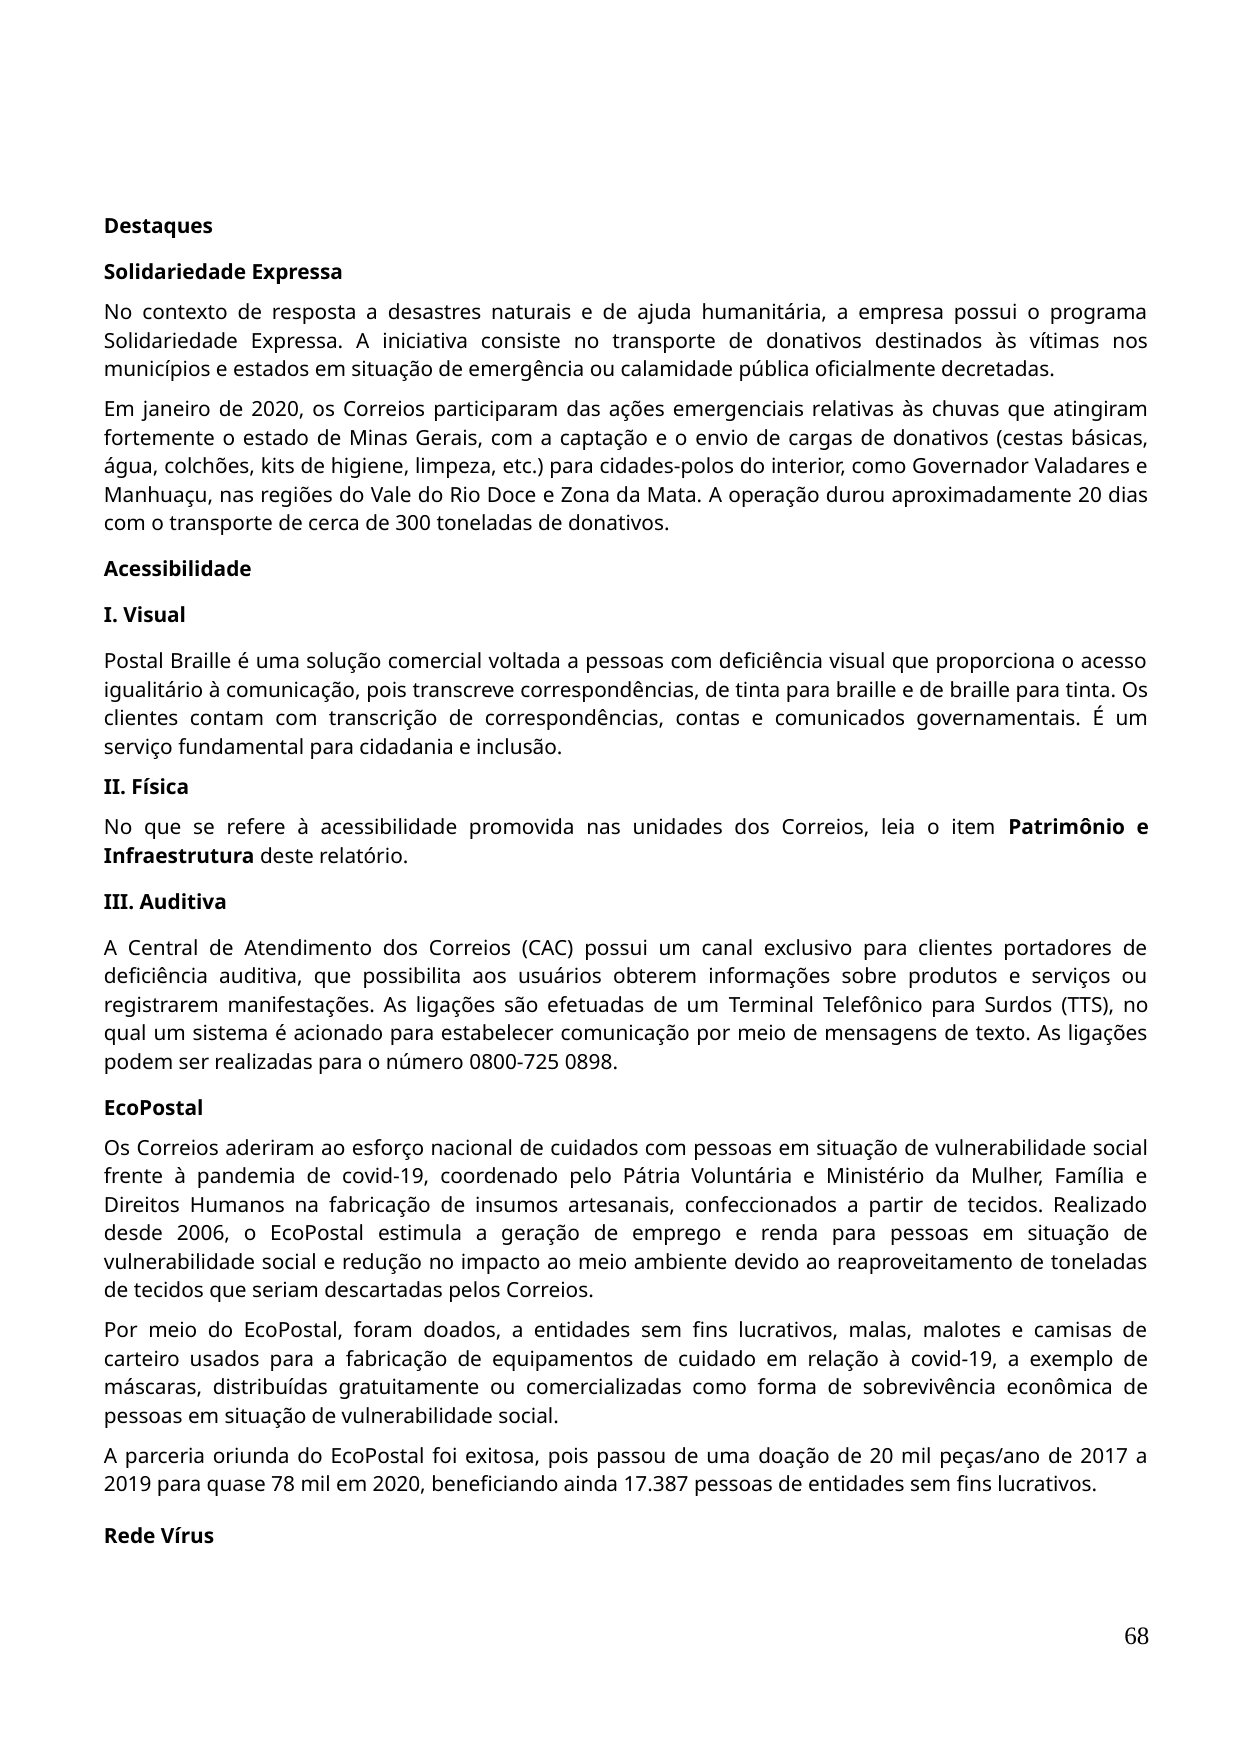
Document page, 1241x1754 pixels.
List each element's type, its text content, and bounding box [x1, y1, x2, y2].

text EcoPostal [104, 1093, 1149, 1121]
text I. Visual [104, 601, 1149, 629]
text III. Auditiva [104, 887, 1149, 915]
text Por meio do EcoPostal, foram doados, a entidades sem fins lucrativos, malas, malotes e camisas de carteiro usados para a fabricação de equipamentos de cuidado em relação à covid-19, a exemplo de máscaras, distribuídas gratuitamente ou comercializadas como forma de sobrevivência econômica de pessoas em situação de vulnerabilidade social. [104, 1316, 1149, 1429]
text No que se refere à acessibilidade promovida nas unidades dos Correios, leia o item Patrimônio e Infraestrutura deste relatório. [104, 812, 1149, 869]
text No contexto de resposta a desastres naturais e de ajuda humanitária, a empresa possui o programa Solidariedade Expressa. A iniciativa consiste no transporte de donativos destinados às vítimas nos municípios e estados em situação de emergência ou calamidade pública oficialmente decretadas. [104, 297, 1149, 383]
text Em janeiro de 2020, os Correios participaram das ações emergenciais relativas às chuvas que atingiram fortemente o estado de Minas Gerais, com a captação e o envio de cargas de donativos (cestas básicas, água, colchões, kits de higiene, limpeza, etc.) para cidades-polos do interior, como Governador Valadares e Manhuaçu, nas regiões do Vale do Rio Doce e Zona da Mata. A operação durou aproximadamente 20 dias com o transporte de cerca de 300 toneladas de donativos. [104, 394, 1149, 537]
text A parceria oriunda do EcoPostal foi exitosa, pois passou de uma doação de 20 mil peças/ano de 2017 a 2019 para quase 78 mil em 2020, beneficiando ainda 17.387 pessoas de entidades sem fins lucrativos. [104, 1441, 1149, 1498]
text A Central de Atendimento dos Correios (CAC) possui um canal exclusivo para clientes portadores de deficiência auditiva, que possibilita aos usuários obterem informações sobre produtos e serviços ou registrarem manifestações. As ligações são efetuadas de um Terminal Telefônico para Surdos (TTS), no qual um sistema é acionado para estabelecer comunicação por meio de mensagens de texto. As ligações podem ser realizadas para o número 0800-725 0898. [104, 933, 1149, 1075]
text Rede Vírus [104, 1522, 1149, 1550]
text Os Correios aderiram ao esforço nacional de cuidados com pessoas em situação de vulnerabilidade social frente à pandemia de covid-19, coordenado pelo Pátria Voluntária e Ministério da Mulher, Família e Direitos Humanos na fabricação de insumos artesanais, confeccionados a partir de tecidos. Realizado desde 2006, o EcoPostal estimula a geração de emprego e renda para pessoas em situação de vulnerabilidade social e redução no impacto ao meio ambiente devido ao reaproveitamento de toneladas de tecidos que seriam descartadas pelos Correios. [104, 1133, 1149, 1304]
text Postal Braille é uma solução comercial voltada a pessoas com deficiência visual que proporciona o acesso igualitário à comunicação, pois transcreve correspondências, de tinta para braille e de braille para tinta. Os clientes contam com transcrição de correspondências, contas e comunicados governamentais. É um serviço fundamental para cidadania e inclusão. [104, 647, 1149, 760]
text Destaques [104, 211, 1149, 239]
text Solidariedade Expressa [104, 257, 1149, 286]
text II. Física [104, 772, 1149, 801]
text Acessibilidade [104, 554, 1149, 583]
